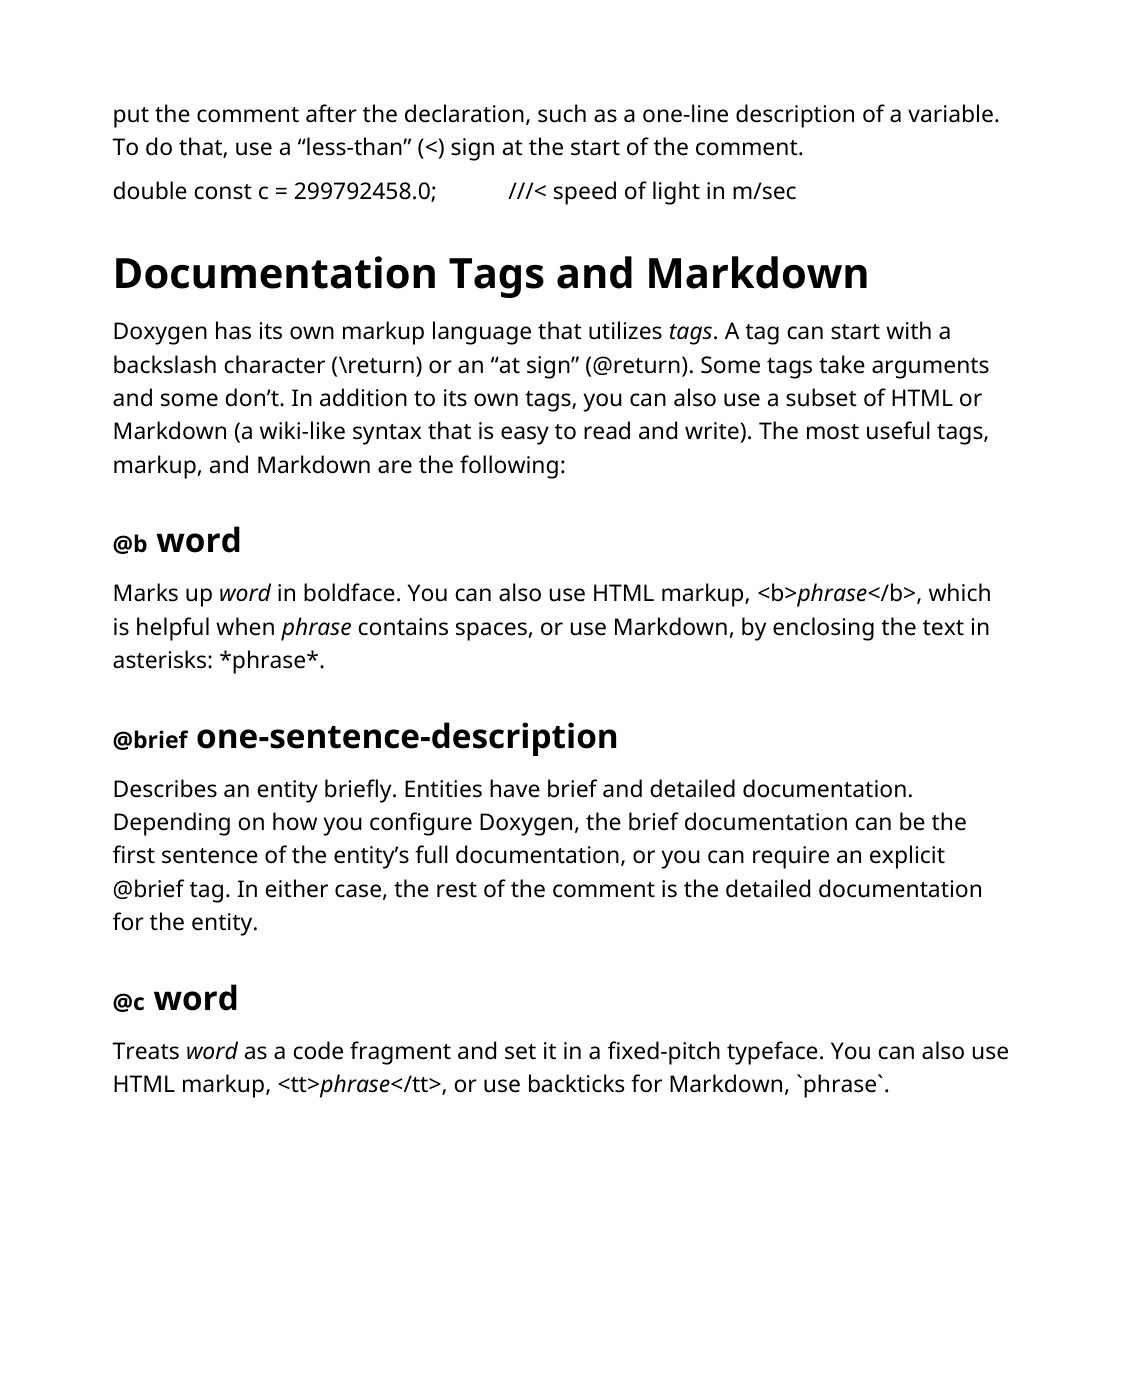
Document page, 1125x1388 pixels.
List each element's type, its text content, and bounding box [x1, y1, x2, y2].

subtitle @brief one-sentence-description [112, 713, 1012, 758]
text Doxygen has its own markup language that utilizes tags. A tag can start with a backslash character (\return) or an “at sign” (@return). Some tags take arguments and some don’t. In addition to its own tags, you can also use a subset of HTML or Markdown (a wiki-like syntax that is easy to read and write). The most useful tags, markup, and Markdown are the following: [112, 313, 1012, 480]
text put the comment after the declaration, such as a one-line description of a variable. To do that, use a “less-than” (<) sign at the start of the comment. [112, 96, 1012, 163]
text double const c = 299792458.0; ///< speed of light in m/sec [112, 175, 1012, 206]
text Describes an entity briefly. Entities have brief and detailed documentation. Depending on how you configure Doxygen, the brief documentation can be the first sentence of the entity’s full documentation, or you can require an explicit @brief tag. In either case, the rest of the comment is the detailed documentation for the entity. [112, 771, 1012, 937]
text Treats word as a code fragment and set it in a fixed-pitch typeface. You can also use HTML markup, <tt>phrase</tt>, or use backticks for Markdown, `phrase`. [112, 1033, 1012, 1099]
subtitle @b word [112, 517, 1012, 563]
subtitle @c word [112, 975, 1012, 1020]
subtitle Documentation Tags and Markdown [112, 244, 1012, 301]
text Marks up word in boldface. You can also use HTML markup, <b>phrase</b>, which is helpful when phrase contains spaces, or use Markdown, by enclosing the text in asterisks: *phrase*. [112, 575, 1012, 675]
